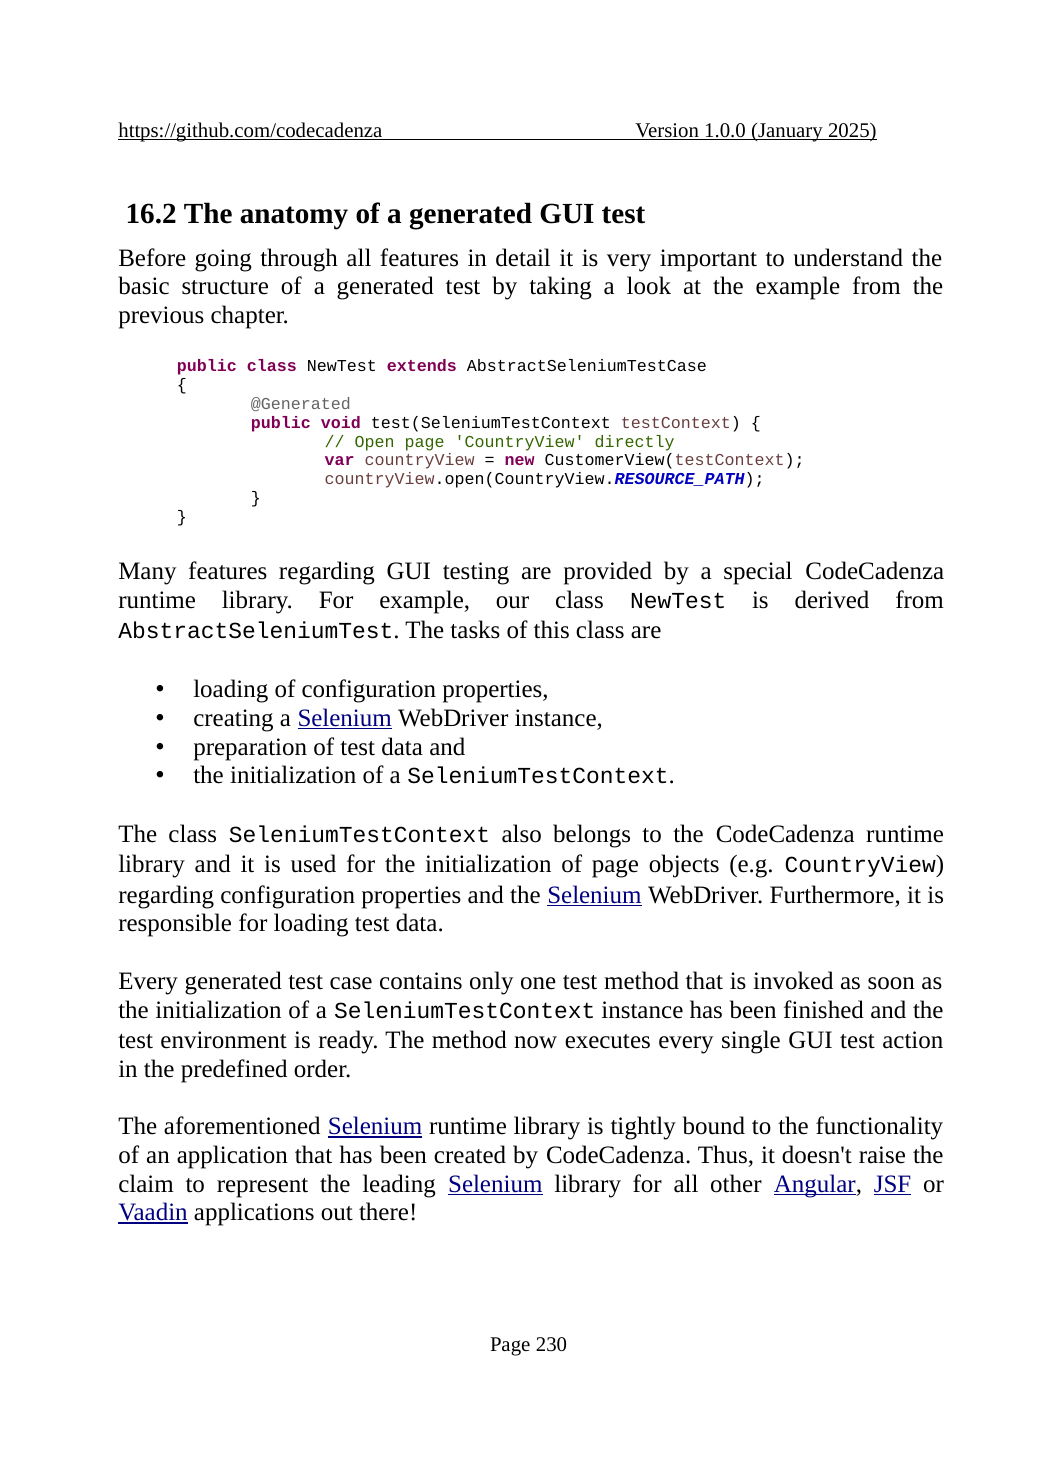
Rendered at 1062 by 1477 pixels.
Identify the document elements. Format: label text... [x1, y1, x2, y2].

text @Generated [177, 395, 944, 414]
text The aforementioned Selenium runtime library is tightly bound to the functionality of an application that has been created by CodeCadenza. Thus, it doesn't raise the claim to represent the leading Selenium library for all other Angular, JSF or Vaadin applications out there! [118, 1111, 944, 1226]
text Before going through all features in detail it is very important to understand the basic structure of a generated test by taking a look at the example from the previous chapter. [118, 243, 944, 329]
text countryView.open(CountryView.RESOURCE_PATH); [177, 471, 944, 490]
text The class SeleniumTestContext also belongs to the CodeCadenza runtime library and it is used for the initialization of page objects (e.g. CountryView) regarding configuration properties and the Selenium WebDriver. Furthermore, it is responsible for loading test data. [118, 819, 944, 937]
text public class NewTest extends AbstractSeleniumTestCase [177, 358, 944, 377]
subtitle The anatomy of a generated GUI test [118, 197, 944, 230]
text Every generated test case contains only one test method that is invoked as soon as the initialization of a SeleniumTestContext instance has been finished and the test environment is ready. The method now executes every single GUI test action in the predefined order. [118, 966, 944, 1082]
list the initialization of a SeleniumTestContext. [156, 760, 944, 791]
text Many features regarding GUI testing are provided by a special CodeCadenza runtime library. For example, our class NewTest is derived from AbstractSeleniumTest. The tasks of this class are [118, 556, 944, 645]
text var countryView = new CustomerView(testContext); [177, 452, 944, 471]
text // Open page 'CountryView' directly [177, 433, 944, 452]
list creating a Selenium WebDriver instance, [156, 703, 944, 732]
text public void test(SeleniumTestContext testContext) { [177, 414, 944, 433]
text } [177, 508, 944, 527]
text { [177, 377, 944, 395]
text } [177, 490, 944, 508]
list preparation of test data and [156, 732, 944, 760]
list loading of configuration properties, [156, 674, 944, 703]
